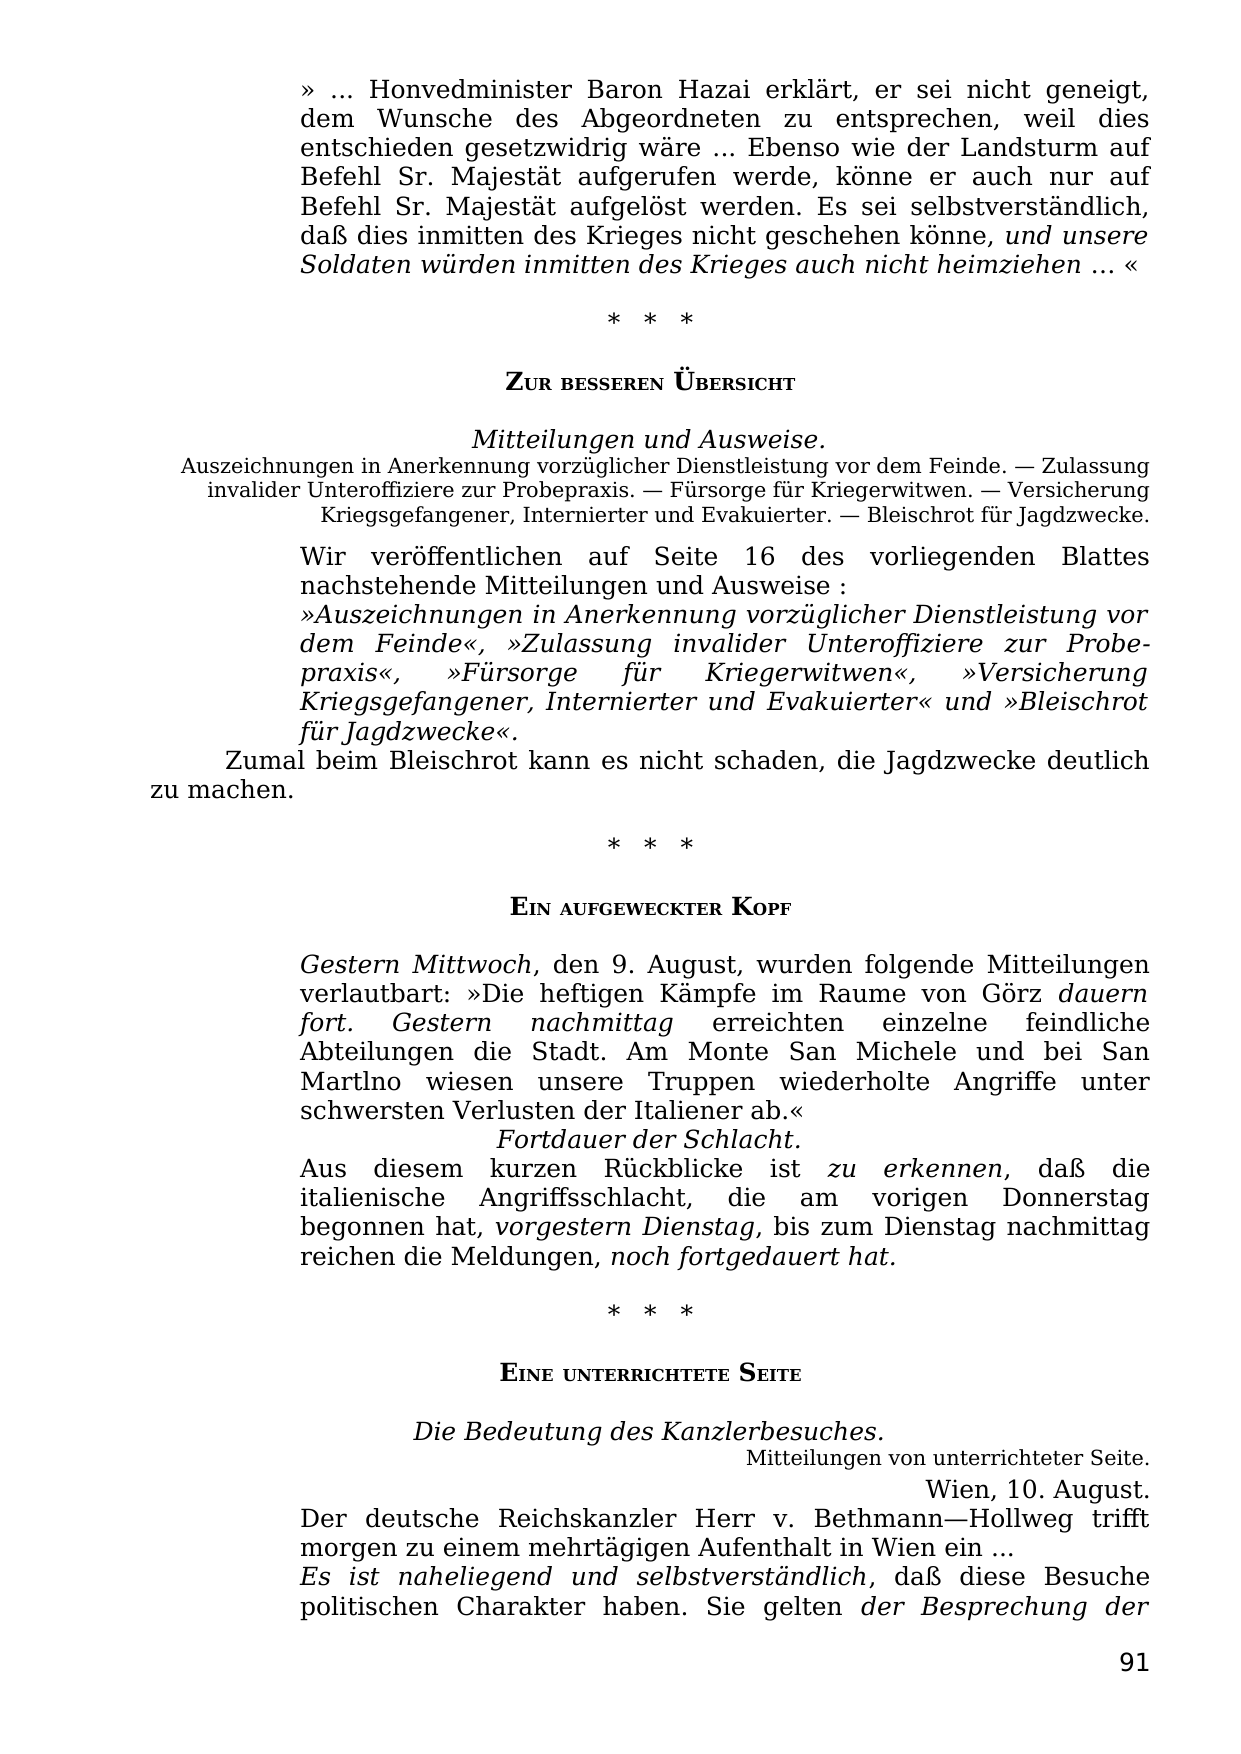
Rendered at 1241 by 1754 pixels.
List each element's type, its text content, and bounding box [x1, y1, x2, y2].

text Mitteilungen und Ausweise. [150, 425, 1151, 454]
text Der deutsche Reichskanzler Herr v. Bethmann—Hollweg trifft morgen zu einem mehrtägigen Aufenthalt in Wien ein ... [300, 1504, 1151, 1562]
text * * * [150, 833, 1151, 862]
text Mitteilungen von unterrichteter Seite. [150, 1446, 1151, 1470]
text Wien, 10. August. [150, 1470, 1151, 1504]
text Zumal beim Bleischrot kann es nicht schaden, die Jagdzwecke deutlich zu machen. [150, 746, 1151, 804]
text Gestern Mittwoch, den 9. August, wurden folgende Mitteilungen verlautbart: »Die heftigen Kämpfe im Raume von Görz dauern fort. Gestern nachmittag erreichten einzelne feindliche Abteilungen die Stadt. Am Monte San Michele und bei San Martlno wiesen unsere Truppen wiederholte Angriffe unter schwersten Verlusten der Italiener ab.« [300, 950, 1151, 1125]
text * * * [150, 1300, 1151, 1329]
text Aus diesem kurzen Rückblicke ist zu erkennen, daß die italienische Angriffsschlacht, die am vorigen Donnerstag begonnen hat, vorgestern Dienstag, bis zum Dienstag nachmittag reichen die Meldungen, noch fortgedauert hat. [300, 1154, 1151, 1271]
text Zur besseren Übersicht [150, 337, 1151, 396]
text Wir veröffentlichen auf Seite 16 des vorliegenden Blattes nachstehende Mitteilungen und Ausweise : [300, 527, 1151, 600]
text Die Bedeutung des Kanzlerbesuches. [150, 1417, 1151, 1446]
text » ... Honvedminister Baron Hazai erklärt, er sei nicht geneigt, dem Wunsche des Abgeordneten zu entsprechen, weil dies entschieden gesetzwidrig wäre ... Ebenso wie der Landsturm auf Befehl Sr. Majestät aufgerufen werde, könne er auch nur auf Befehl Sr. Majestät aufgelöst werden. Es sei selbstverständlich, daß dies inmitten des Krieges nicht geschehen könne, und unsere Soldaten würden inmitten des Krieges auch nicht heimziehen … « [300, 75, 1151, 279]
text * * * [150, 308, 1151, 337]
text Es ist naheliegend und selbstverständlich, daß diese Besuche politischen Charakter haben. Sie gelten der Besprechung der [300, 1562, 1151, 1621]
text Eine unterrichtete Seite [150, 1329, 1151, 1387]
text Auszeichnungen in Anerkennung vorzüglicher Dienstleistung vor dem Feinde. — Zulassung invalider Unteroffiziere zur Probepraxis. — Fürsorge für Kriegerwitwen. — Versicherung Kriegsgefangener, Internierter und Evakuierter. — Bleischrot für Jagdzwecke. [150, 454, 1151, 527]
text »Auszeichnungen in Anerkennung vorzüglicher Dienstleistung vor dem Feinde«, »Zulassung invalider Unteroffiziere zur Probe­praxis«, »Fürsorge für Kriegerwitwen«, »Versicherung Kriegsgefangener, Internierter und Evakuierter« und »Bleischrot für Jagdzwecke«. [300, 600, 1151, 746]
text Ein aufgeweckter Kopf [150, 862, 1151, 921]
text Fortdauer der Schlacht. [150, 1125, 1151, 1154]
